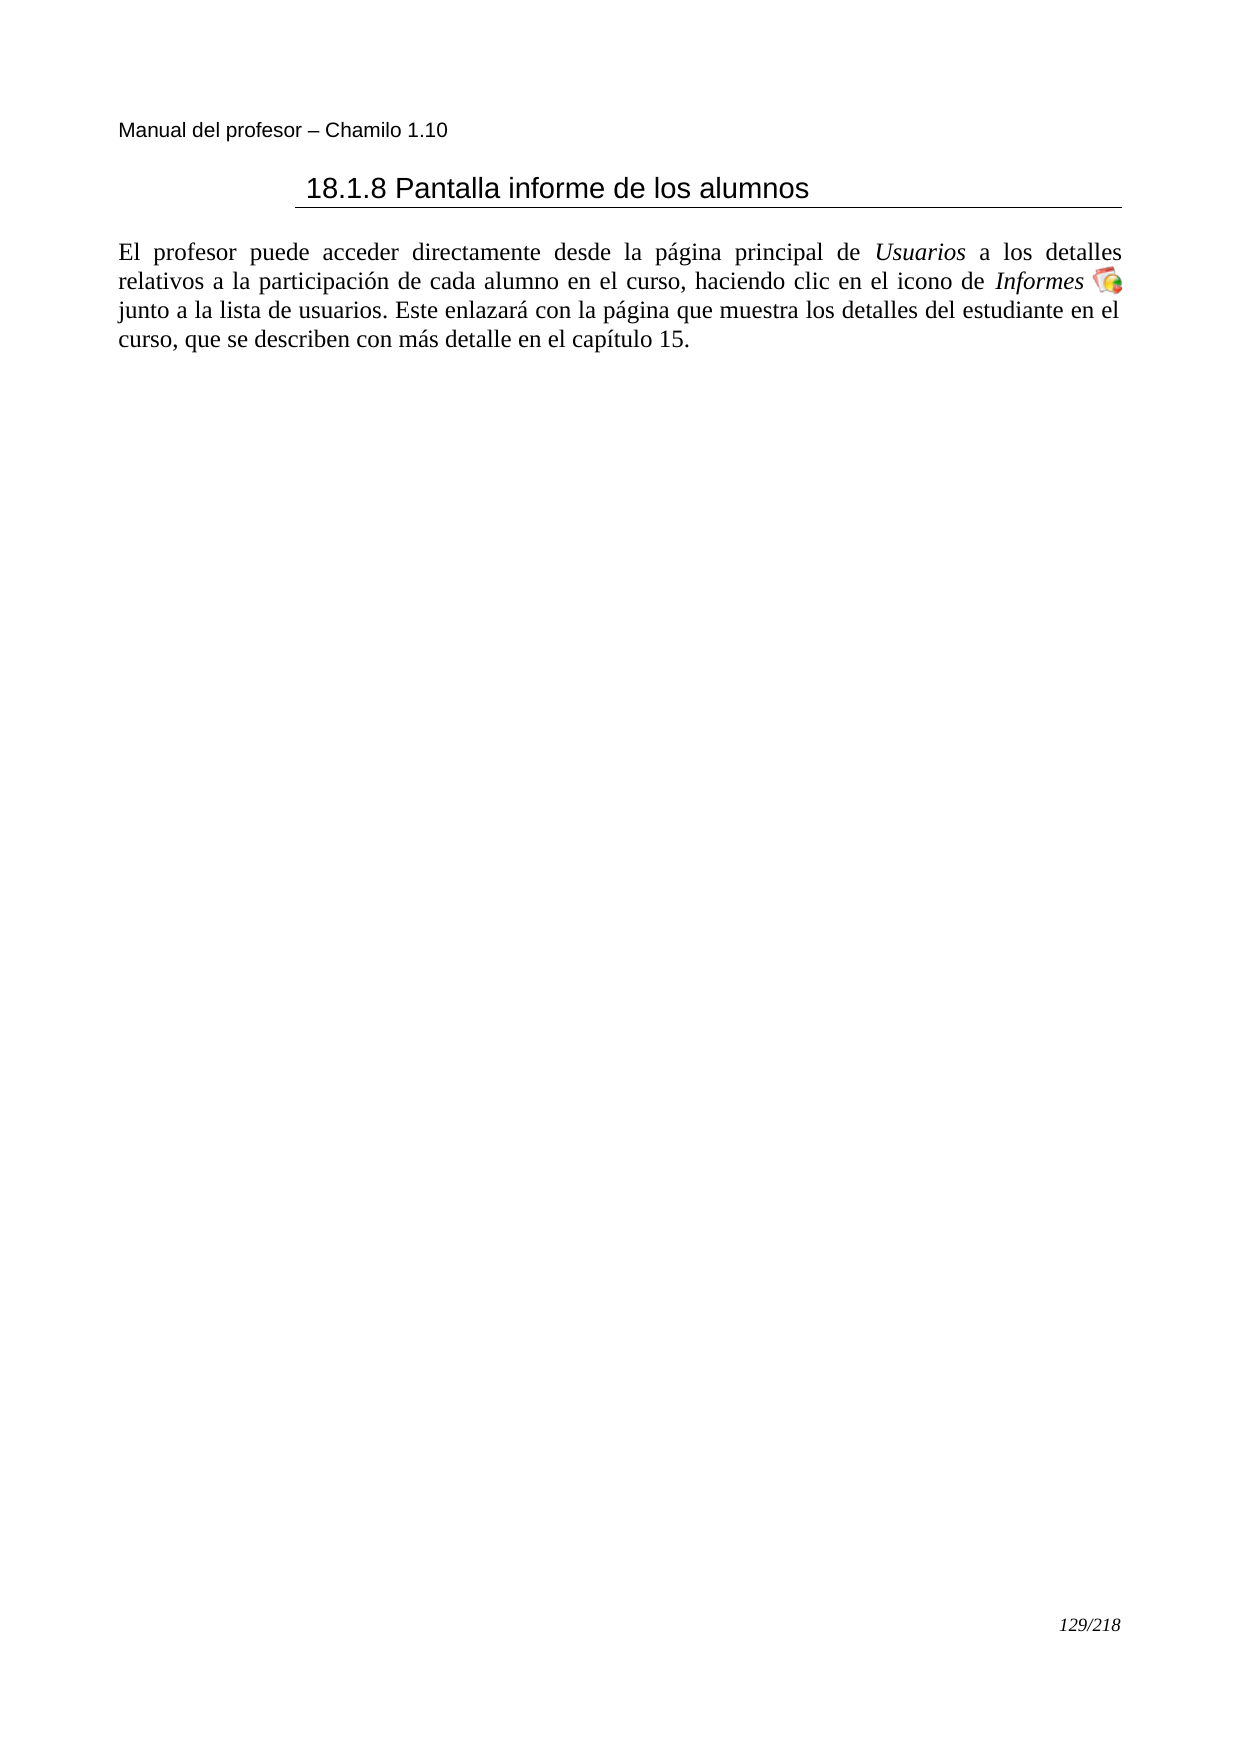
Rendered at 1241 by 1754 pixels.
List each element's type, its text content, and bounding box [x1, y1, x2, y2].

subtitle Pantalla informe de los alumnos [295, 172, 1122, 207]
text El profesor puede acceder directamente desde la página principal de Usuarios a los detalles relativos a la participación de cada alumno en el curso, haciendo clic en el icono de Informes junto a la lista de usuarios. Este enlazará con la página que muestra los detalles del estudiante en el curso, que se describen con más detalle en el capítulo 15. [118, 237, 1122, 353]
picture [1092, 265, 1123, 296]
